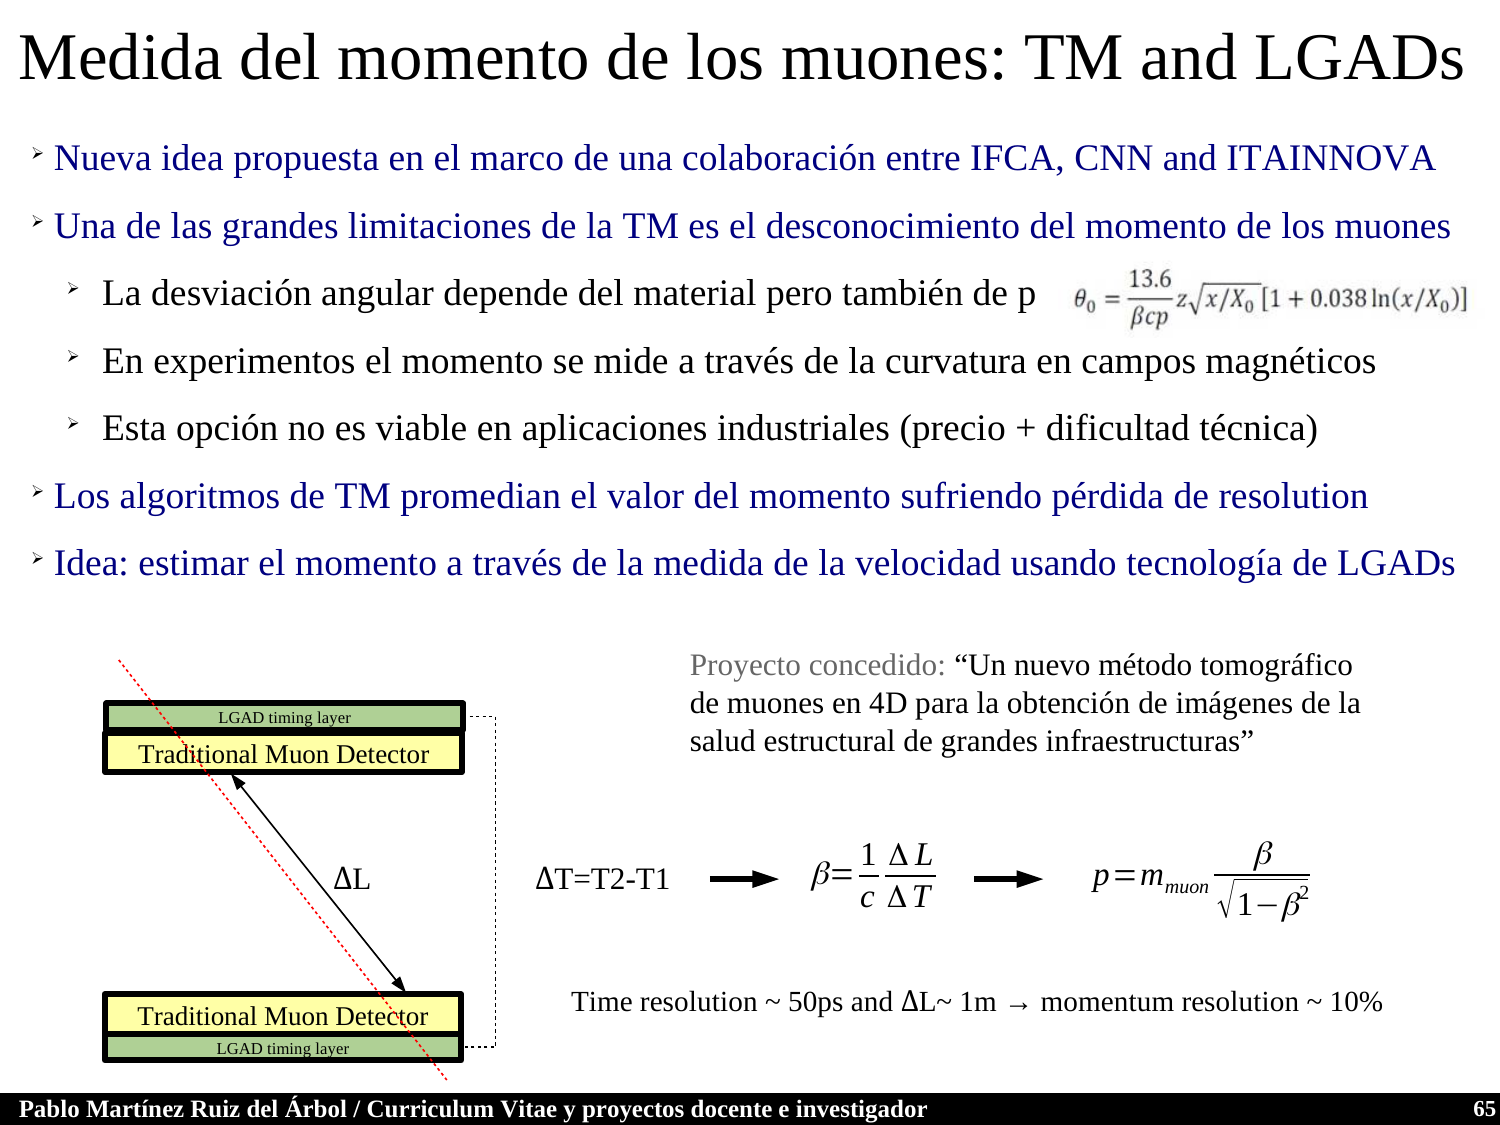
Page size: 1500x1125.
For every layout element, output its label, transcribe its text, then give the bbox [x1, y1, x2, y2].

text_box Traditional Muon Detector [105, 732, 462, 773]
text_box ΔL [318, 849, 407, 903]
chart [803, 835, 944, 916]
text_box LGAD timing layer [104, 1034, 462, 1061]
text_box Nueva idea propuesta en el marco de una colaboración entre IFCA, CNN and ITAINNOVA Una de las grandes limitaciones de la TM es el desconocimiento del momento de los muones La desviación angular depende del material pero también de p En experimentos el momento se mide a través de la curvatura en campos magnéticos Esta opción no es viable en aplicaciones industriales (precio + dificultad técnica) Los algoritmos de TM promedian el valor del momento sufriendo pérdida de resolution Idea: estimar el momento a través de la medida de la velocidad usando tecnología de LGADs [11, 98, 1500, 279]
chart [1083, 840, 1319, 925]
picture [1058, 251, 1485, 338]
text_box Time resolution ~ 50ps and ΔL~ 1m → momentum resolution ~ 10% [556, 973, 1427, 1025]
text_box ΔT=T2-T1 [520, 849, 704, 903]
text_box Medida del momento de los muones: TM and LGADs [0, 3, 1500, 111]
text_box Proyecto concedido: “Un nuevo método tomográfico de muones en 4D para la obtención de imágenes de la salud estructural de grandes infraestructuras” [675, 635, 1396, 766]
text_box Traditional Muon Detector [104, 994, 462, 1034]
text_box LGAD timing layer [106, 703, 463, 730]
